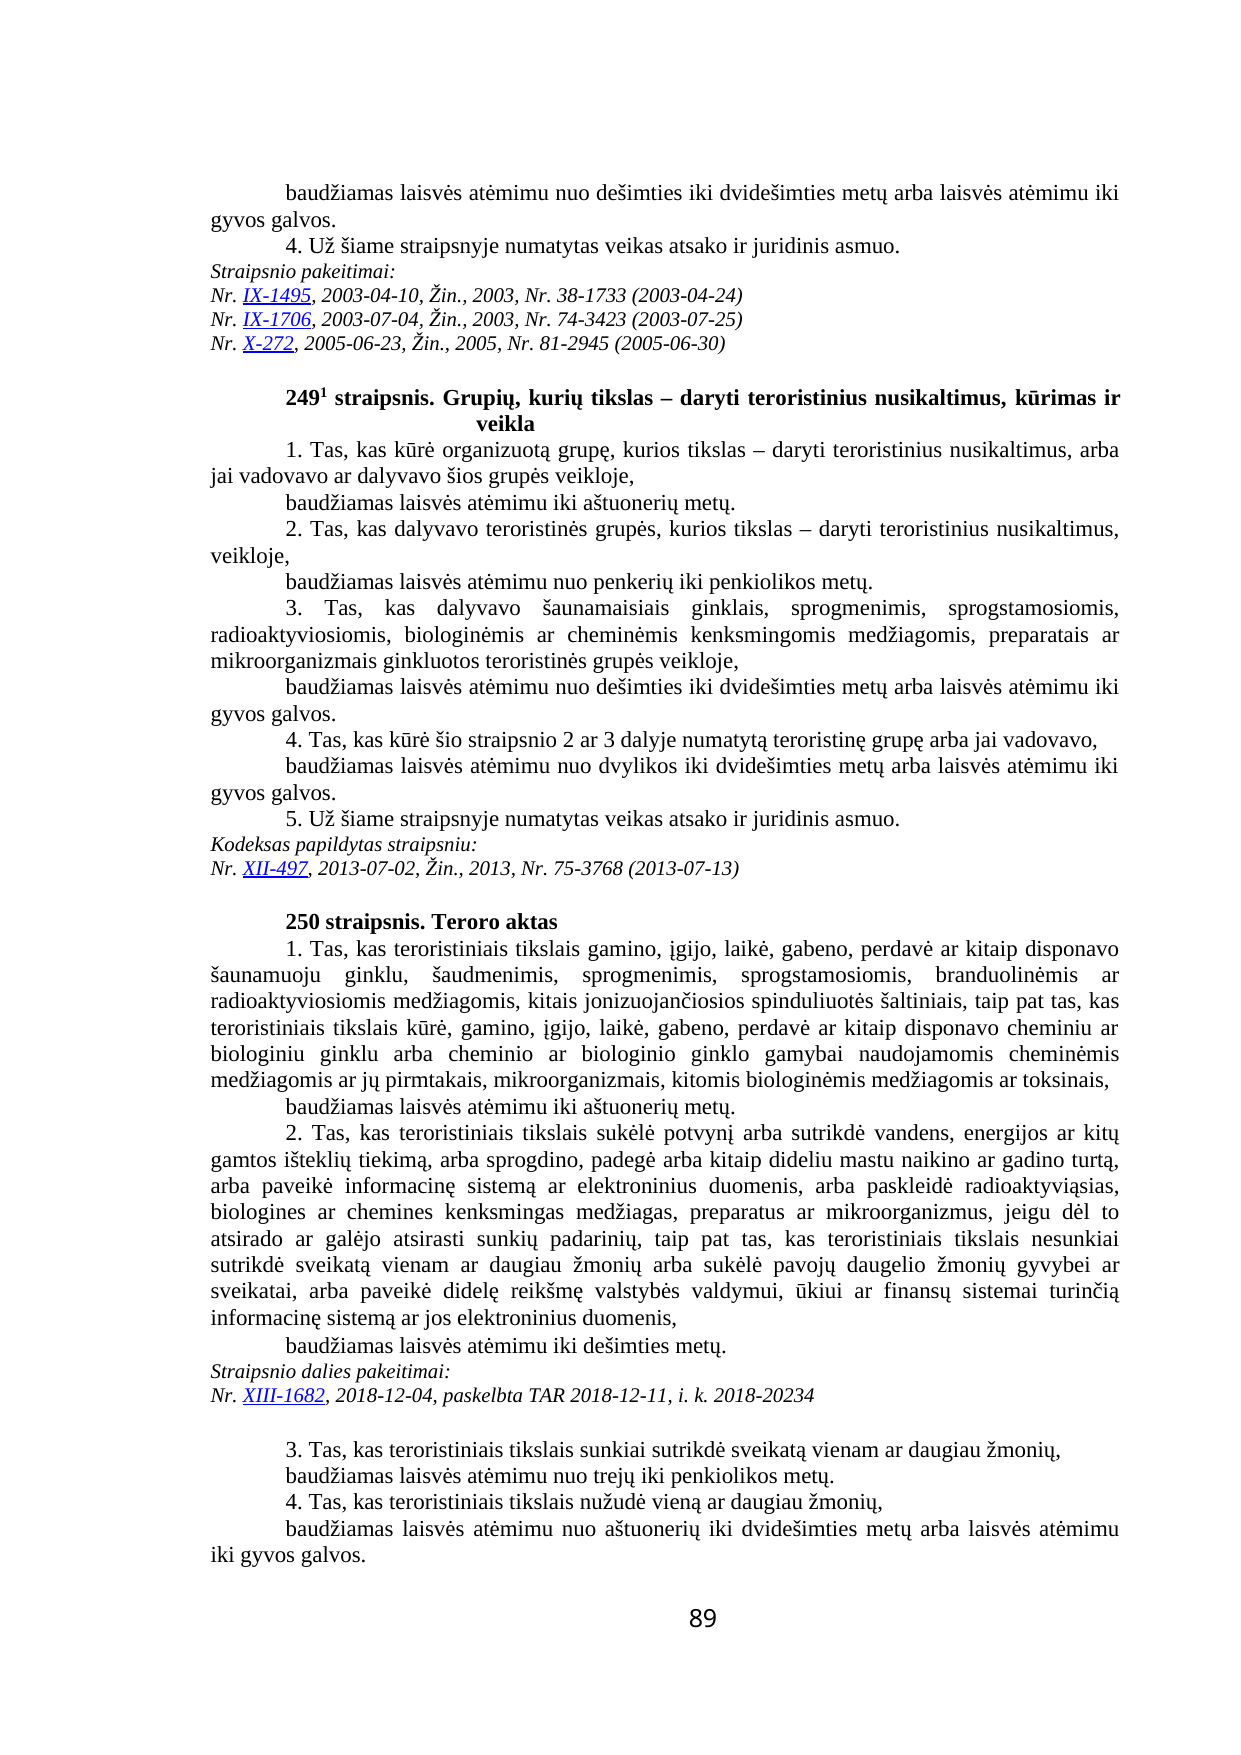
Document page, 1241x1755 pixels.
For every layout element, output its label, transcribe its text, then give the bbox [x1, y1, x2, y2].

text baudžiamas laisvės atėmimu nuo dešimties iki dvidešimties metų arba laisvės atėmimu iki gyvos galvos. [210, 673, 1120, 726]
text baudžiamas laisvės atėmimu iki dešimties metų. [210, 1330, 1120, 1359]
text 4. Tas, kas kūrė šio straipsnio 2 ar 3 dalyje numatytą teroristinę grupę arba jai vadovavo, [210, 726, 1120, 752]
text Nr. XII-497, 2013-07-02, Žin., 2013, Nr. 75-3768 (2013-07-13) [210, 856, 1120, 880]
text 250 straipsnis. Teroro aktas [210, 908, 1120, 935]
text baudžiamas laisvės atėmimu iki aštuonerių metų. [210, 1093, 1120, 1119]
text Nr. XIII-1682, 2018-12-04, paskelbta TAR 2018-12-11, i. k. 2018-20234 [210, 1383, 1120, 1407]
text 1. Tas, kas teroristiniais tikslais gamino, įgijo, laikė, gabeno, perdavė ar kitaip disponavo šaunamuoju ginklu, šaudmenimis, sprogmenimis, sprogstamosiomis, branduolinėmis ar radioaktyviosiomis medžiagomis, kitais jonizuojančiosios spinduliuotės šaltiniais, taip pat tas, kas teroristiniais tikslais kūrė, gamino, įgijo, laikė, gabeno, perdavė ar kitaip disponavo cheminiu ar biologiniu ginklu arba cheminio ar biologinio ginklo gamybai naudojamomis cheminėmis medžiagomis ar jų pirmtakais, mikroorganizmais, kitomis biologinėmis medžiagomis ar toksinais, [210, 935, 1120, 1093]
text 2. Tas, kas teroristiniais tikslais sukėlė potvynį arba sutrikdė vandens, energijos ar kitų gamtos išteklių tiekimą, arba sprogdino, padegė arba kitaip dideliu mastu naikino ar gadino turtą, arba paveikė informacinę sistemą ar elektroninius duomenis, arba paskleidė radioaktyviąsias, biologines ar chemines kenksmingas medžiagas, preparatus ar mikroorganizmus, jeigu dėl to atsirado ar galėjo atsirasti sunkių padarinių, taip pat tas, kas teroristiniais tikslais nesunkiai sutrikdė sveikatą vienam ar daugiau žmonių arba sukėlė pavojų daugelio žmonių gyvybei ar sveikatai, arba paveikė didelę reikšmę valstybės valdymui, ūkiui ar finansų sistemai turinčią informacinę sistemą ar jos elektroninius duomenis, [210, 1119, 1120, 1330]
text 2491 straipsnis. Grupių, kurių tikslas – daryti teroristinius nusikaltimus, kūrimas ir veikla [285, 383, 1120, 436]
text baudžiamas laisvės atėmimu iki aštuonerių metų. [210, 489, 1120, 515]
text baudžiamas laisvės atėmimu nuo dvylikos iki dvidešimties metų arba laisvės atėmimu iki gyvos galvos. [210, 752, 1120, 805]
text 3. Tas, kas dalyvavo šaunamaisiais ginklais, sprogmenimis, sprogstamosiomis, radioaktyviosiomis, biologinėmis ar cheminėmis kenksmingomis medžiagomis, preparatais ar mikroorganizmais ginkluotos teroristinės grupės veikloje, [210, 594, 1120, 673]
text Straipsnio dalies pakeitimai: [210, 1359, 1120, 1383]
text baudžiamas laisvės atėmimu nuo dešimties iki dvidešimties metų arba laisvės atėmimu iki gyvos galvos. [210, 179, 1120, 232]
text 4. Už šiame straipsnyje numatytas veikas atsako ir juridinis asmuo. [210, 232, 1120, 258]
text Nr. X-272, 2005-06-23, Žin., 2005, Nr. 81-2945 (2005-06-30) [210, 331, 1120, 355]
text 1. Tas, kas kūrė organizuotą grupę, kurios tikslas – daryti teroristinius nusikaltimus, arba jai vadovavo ar dalyvavo šios grupės veikloje, [210, 436, 1120, 489]
text 2. Tas, kas dalyvavo teroristinės grupės, kurios tikslas – daryti teroristinius nusikaltimus, veikloje, [210, 515, 1120, 568]
text baudžiamas laisvės atėmimu nuo penkerių iki penkiolikos metų. [210, 568, 1120, 594]
text Nr. IX-1495, 2003-04-10, Žin., 2003, Nr. 38-1733 (2003-04-24) [210, 283, 1120, 307]
text 4. Tas, kas teroristiniais tikslais nužudė vieną ar daugiau žmonių, [210, 1488, 1120, 1515]
text baudžiamas laisvės atėmimu nuo trejų iki penkiolikos metų. [210, 1462, 1120, 1488]
text Straipsnio pakeitimai: [210, 258, 1120, 283]
text 3. Tas, kas teroristiniais tikslais sunkiai sutrikdė sveikatą vienam ar daugiau žmonių, [210, 1436, 1120, 1462]
text baudžiamas laisvės atėmimu nuo aštuonerių iki dvidešimties metų arba laisvės atėmimu iki gyvos galvos. [210, 1515, 1120, 1567]
text Kodeksas papildytas straipsniu: [210, 832, 1120, 856]
text Nr. IX-1706, 2003-07-04, Žin., 2003, Nr. 74-3423 (2003-07-25) [210, 307, 1120, 331]
text 5. Už šiame straipsnyje numatytas veikas atsako ir juridinis asmuo. [210, 805, 1120, 832]
